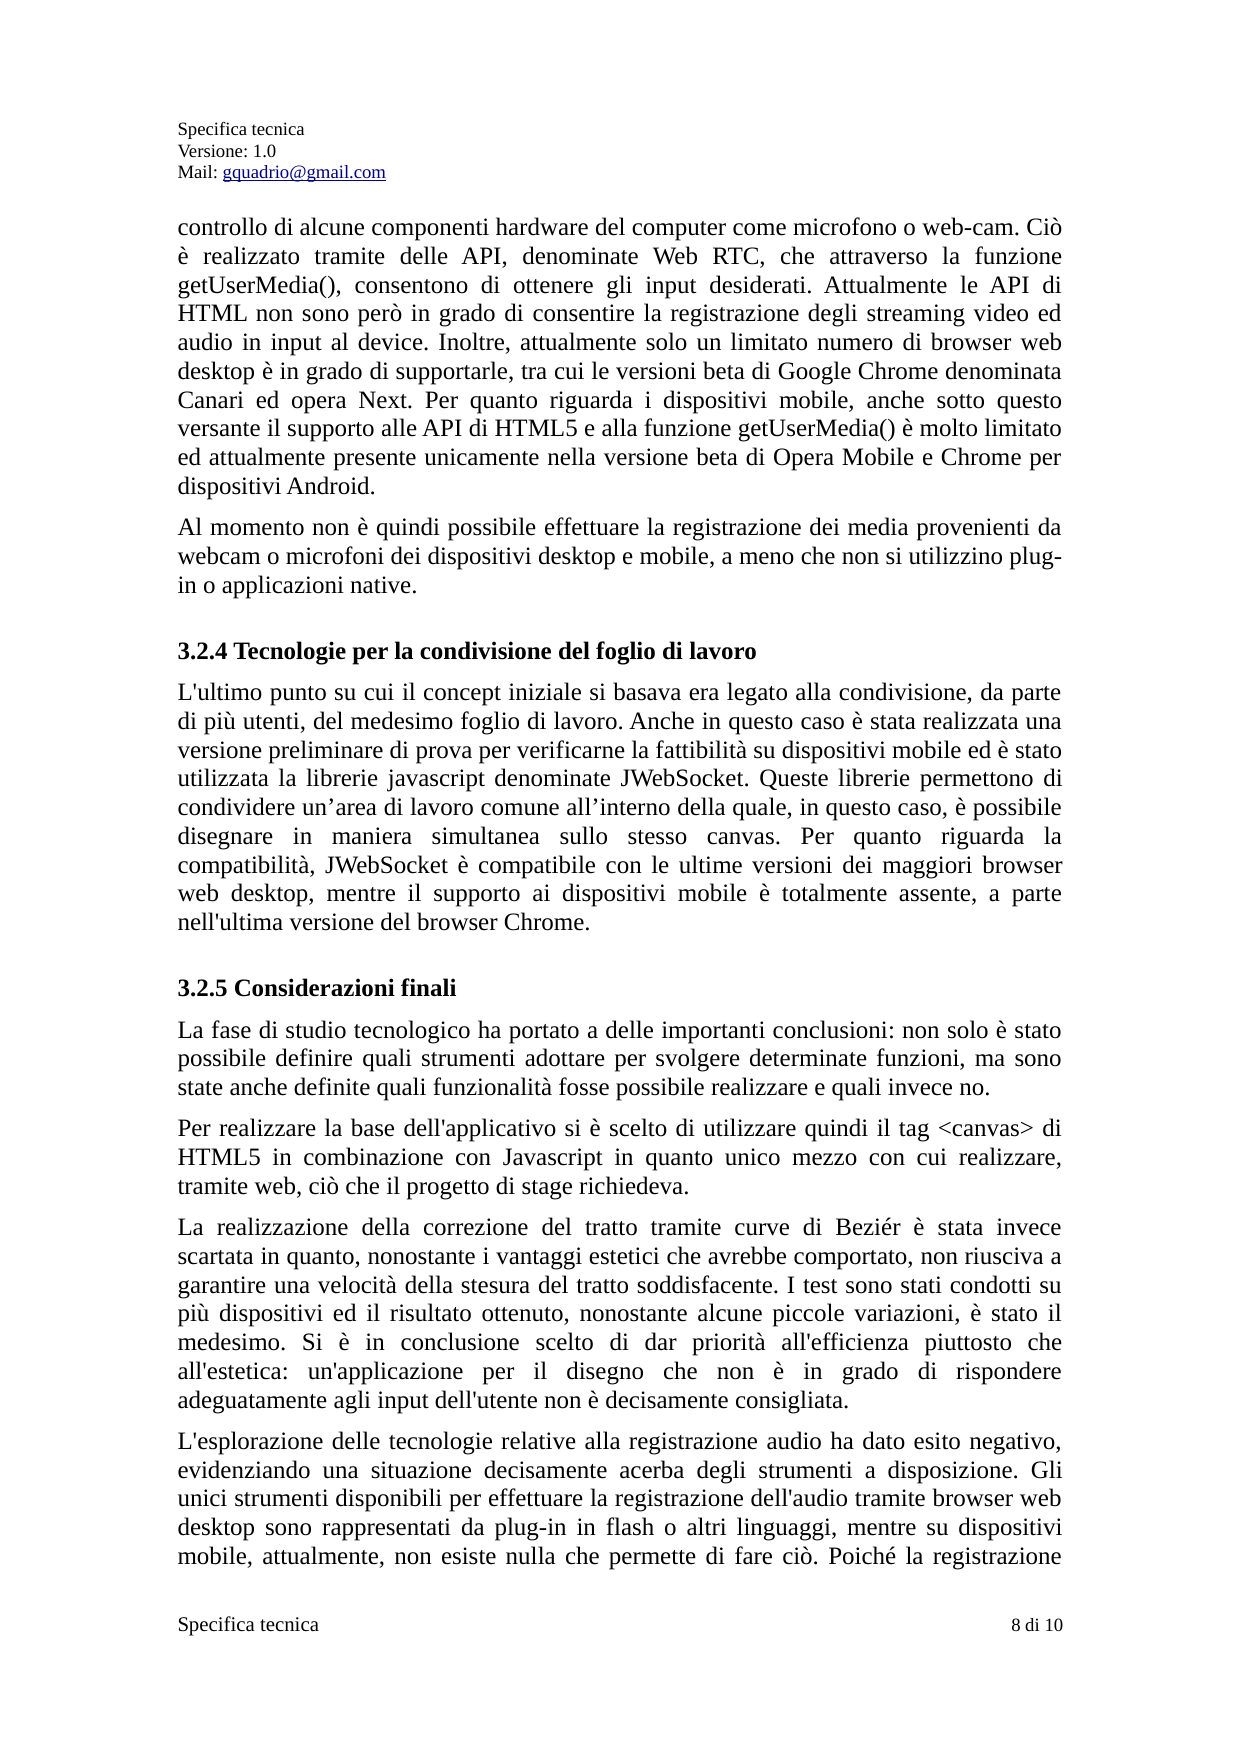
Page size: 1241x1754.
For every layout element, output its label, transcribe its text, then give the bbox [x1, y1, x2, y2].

text Per realizzare la base dell'applicativo si è scelto di utilizzare quindi il tag <canvas> di HTML5 in combinazione con Javascript in quanto unico mezzo con cui realizzare, tramite web, ciò che il progetto di stage richiedeva. [177, 1113, 1063, 1200]
subtitle 3.2.4 Tecnologie per la condivisione del foglio di lavoro [177, 636, 1063, 665]
text L'ultimo punto su cui il concept iniziale si basava era legato alla condivisione, da parte di più utenti, del medesimo foglio di lavoro. Anche in questo caso è stata realizzata una versione preliminare di prova per verificarne la fattibilità su dispositivi mobile ed è stato utilizzata la librerie javascript denominate JWebSocket. Queste librerie permettono di condividere un’area di lavoro comune all’interno della quale, in questo caso, è possibile disegnare in maniera simultanea sullo stesso canvas. Per quanto riguarda la compatibilità, JWebSocket è compatibile con le ultime versioni dei maggiori browser web desktop, mentre il supporto ai dispositivi mobile è totalmente assente, a parte nell'ultima versione del browser Chrome. [177, 677, 1063, 936]
subtitle 3.2.5 Considerazioni finali [177, 973, 1063, 1002]
text Al momento non è quindi possibile effettuare la registrazione dei media provenienti da webcam o microfoni dei dispositivi desktop e mobile, a meno che non si utilizzino plug-in o applicazioni native. [177, 512, 1063, 598]
text L'esplorazione delle tecnologie relative alla registrazione audio ha dato esito negativo, evidenziando una situazione decisamente acerba degli strumenti a disposizione. Gli unici strumenti disponibili per effettuare la registrazione dell'audio tramite browser web desktop sono rappresentati da plug-in in flash o altri linguaggi, mentre su dispositivi mobile, attualmente, non esiste nulla che permette di fare ciò. Poiché la registrazione [177, 1426, 1063, 1570]
text controllo di alcune componenti hardware del computer come microfono o web-cam. Ciò è realizzato tramite delle API, denominate Web RTC, che attraverso la funzione getUserMedia(), consentono di ottenere gli input desiderati. Attualmente le API di HTML non sono però in grado di consentire la registrazione degli streaming video ed audio in input al device. Inoltre, attualmente solo un limitato numero di browser web desktop è in grado di supportarle, tra cui le versioni beta di Google Chrome denominata Canari ed opera Next. Per quanto riguarda i dispositivi mobile, anche sotto questo versante il supporto alle API di HTML5 e alla funzione getUserMedia() è molto limitato ed attualmente presente unicamente nella versione beta di Opera Mobile e Chrome per dispositivi Android. [177, 212, 1063, 500]
text La fase di studio tecnologico ha portato a delle importanti conclusioni: non solo è stato possibile definire quali strumenti adottare per svolgere determinate funzioni, ma sono state anche definite quali funzionalità fosse possibile realizzare e quali invece no. [177, 1015, 1063, 1101]
text La realizzazione della correzione del tratto tramite curve di Beziér è stata invece scartata in quanto, nonostante i vantaggi estetici che avrebbe comportato, non riusciva a garantire una velocità della stesura del tratto soddisfacente. I test sono stati condotti su più dispositivi ed il risultato ottenuto, nonostante alcune piccole variazioni, è stato il medesimo. Si è in conclusione scelto di dar priorità all'efficienza piuttosto che all'estetica: un'applicazione per il disegno che non è in grado di rispondere adeguatamente agli input dell'utente non è decisamente consigliata. [177, 1212, 1063, 1413]
